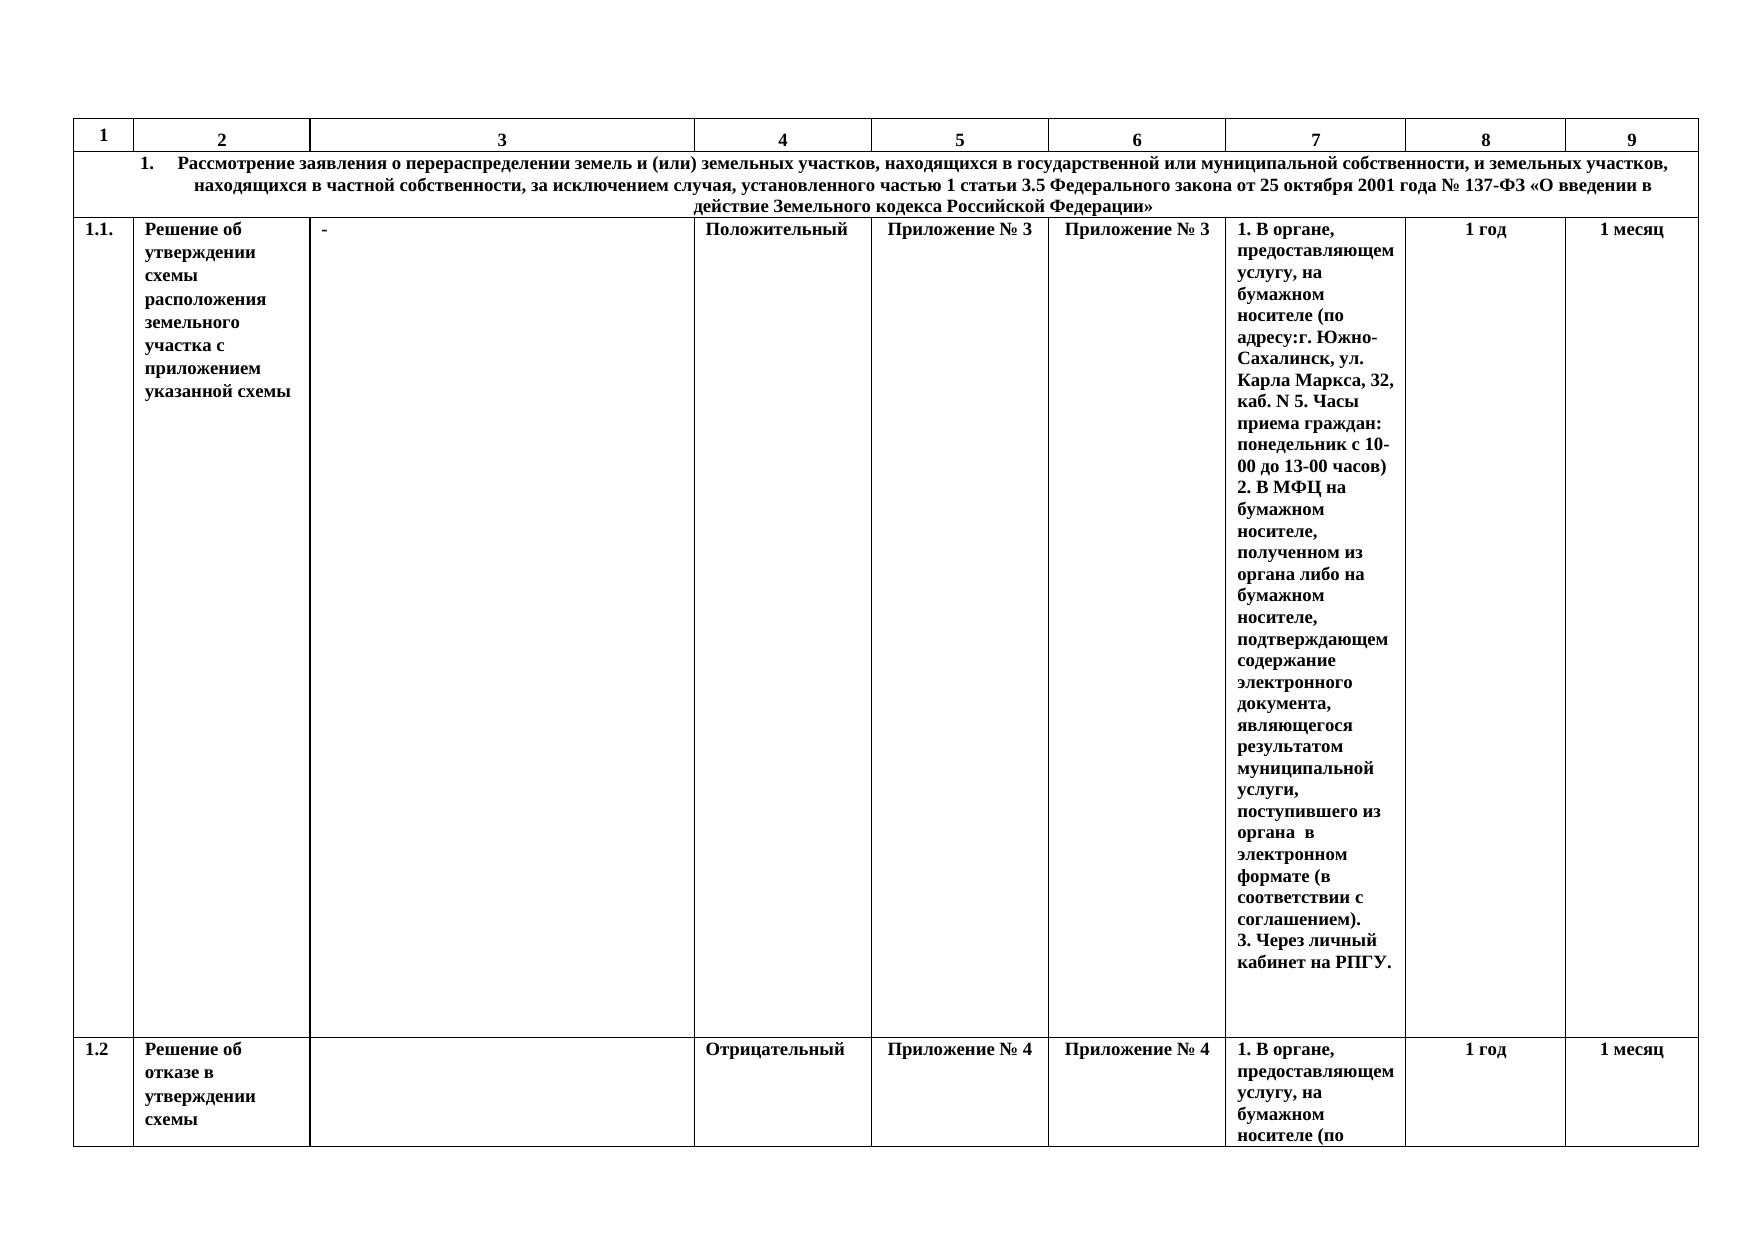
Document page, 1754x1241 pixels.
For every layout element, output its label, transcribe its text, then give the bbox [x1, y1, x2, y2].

table_cell 8 [1406, 119, 1565, 151]
table_cell Отрицательный [695, 1038, 871, 1146]
table_cell Положительный [695, 218, 871, 1037]
table_cell 1. В органе, предоставляющем услугу, на бумажном носителе (по адресу:г. Южно-Сахалинск, ул. Карла Маркса, 32, каб. N 5. Часы приема граждан: понедельник с 10-00 до 13-00 часов) 2. В МФЦ на бумажном носителе, полученном из органа либо на бумажном носителе, подтверждающем содержание электронного документа, являющегося результатом муниципальной услуги, поступившего из органа в электронном формате (в соответствии с соглашением). 3. Через личный кабинет на РПГУ. [1226, 218, 1405, 1037]
table_cell 1. В органе, предоставляющем услугу, на бумажном носителе (по [1226, 1038, 1405, 1146]
table_cell 9 [1566, 119, 1698, 151]
table_cell 7 [1226, 119, 1405, 151]
table_cell 1 год [1406, 1038, 1565, 1146]
table_cell Рассмотрение заявления о перераспределении земель и (или) земельных участков, находящихся в государственной или муниципальной собственности, и земельных участков, находящихся в частной собственности, за исключением случая, установленного частью 1 статьи 3.5 Федерального закона от 25 октября 2001 года № 137-ФЗ «О введении в действие Земельного кодекса Российской Федерации» [74, 152, 1698, 217]
table_cell Решение об утверждении схемы расположения земельного участка с приложением указанной схемы [134, 218, 309, 1037]
table_cell 5 [872, 119, 1048, 151]
table_cell 1 [74, 119, 133, 151]
table_cell Решение об отказе в утверждении схемы [134, 1038, 309, 1146]
table_cell [311, 1038, 694, 1146]
table_cell 1 месяц [1566, 218, 1698, 1037]
table_cell 1 месяц [1566, 1038, 1698, 1146]
table_cell Приложение № 4 [1049, 1038, 1225, 1146]
table_cell 3 [311, 119, 694, 151]
table_cell 1 год [1406, 218, 1565, 1037]
table_cell Приложение № 3 [872, 218, 1048, 1037]
table_cell Приложение № 3 [1049, 218, 1225, 1037]
table_cell Приложение № 4 [872, 1038, 1048, 1146]
table_cell 1.2 [74, 1038, 133, 1146]
table_cell 2 [134, 119, 309, 151]
table_cell - [311, 218, 694, 1037]
table_cell 1.1. [74, 218, 133, 1037]
table_cell 4 [695, 119, 871, 151]
table_cell 6 [1049, 119, 1225, 151]
